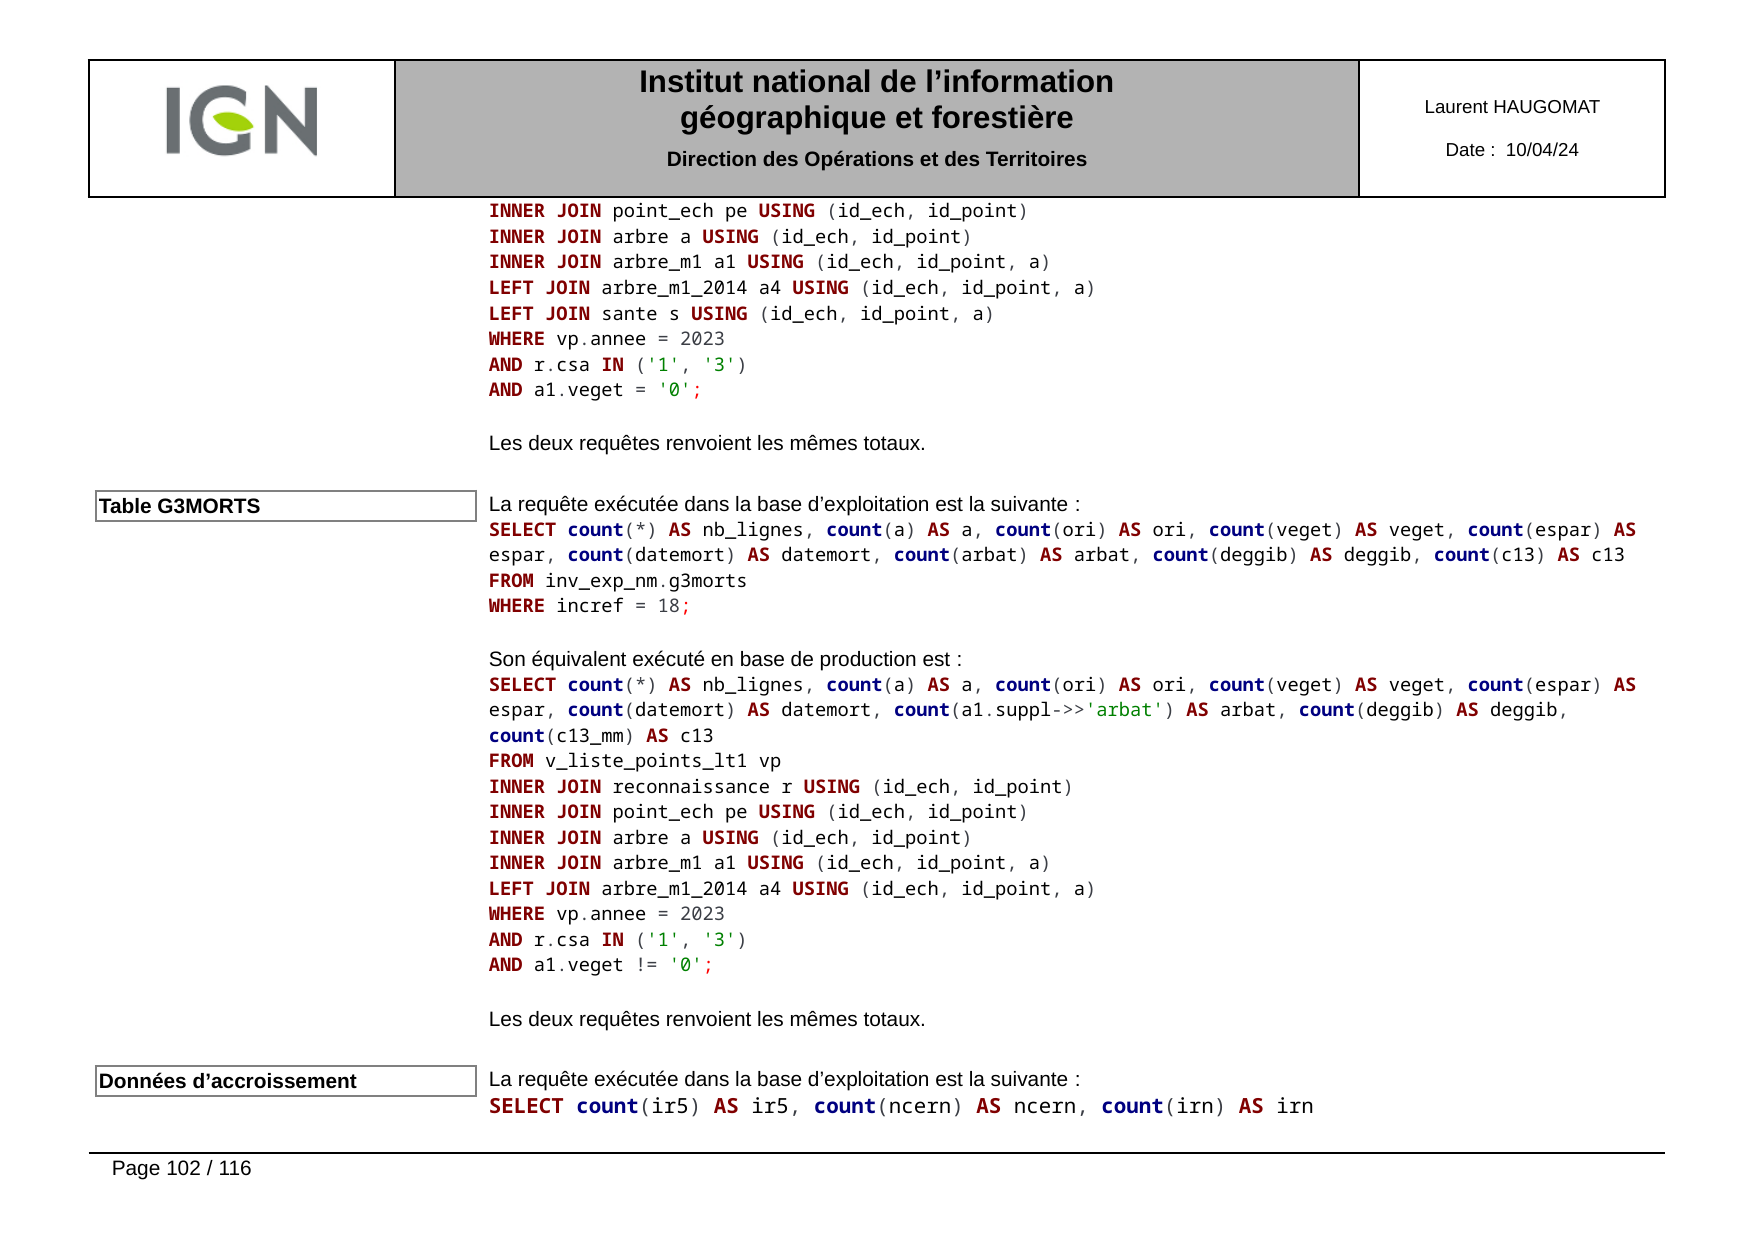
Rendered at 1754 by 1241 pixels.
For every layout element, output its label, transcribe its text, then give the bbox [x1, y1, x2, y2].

picture [141, 62, 343, 180]
table_cell La requête exécutée dans la base d’exploitation est la suivante : SELECT count(ir5) AS ir5, count(ncern) AS ncern, count(irn) AS irn [483, 1064, 1665, 1126]
table_cell Données d’accroissement [89, 1064, 483, 1126]
table_cell La requête exécutée dans la base d’exploitation est la suivante : SELECT count(*) AS nb_lignes, count(a) AS a, count(ori) AS ori, count(veget) AS veget, count(espar) AS espar, count(datemort) AS datemort, count(arbat) AS arbat, count(deggib) AS deggib, count(c13) AS c13 FROM inv_exp_nm.g3morts WHERE incref = 18; Son équivalent exécuté en base de production est : SELECT count(*) AS nb_lignes, count(a) AS a, count(ori) AS ori, count(veget) AS veget, count(espar) AS espar, count(datemort) AS datemort, count(a1.suppl->>'arbat') AS arbat, count(deggib) AS deggib, count(c13_mm) AS c13 FROM v_liste_points_lt1 vp INNER JOIN reconnaissance r USING (id_ech, id_point) INNER JOIN point_ech pe USING (id_ech, id_point) INNER JOIN arbre a USING (id_ech, id_point) INNER JOIN arbre_m1 a1 USING (id_ech, id_point, a) LEFT JOIN arbre_m1_2014 a4 USING (id_ech, id_point, a) WHERE vp.annee = 2023 AND r.csa IN ('1', '3') AND a1.veget != '0'; Les deux requêtes renvoient les mêmes totaux. [483, 489, 1665, 1064]
table_cell [89, 198, 483, 488]
table_cell INNER JOIN point_ech pe USING (id_ech, id_point) INNER JOIN arbre a USING (id_ech, id_point) INNER JOIN arbre_m1 a1 USING (id_ech, id_point, a) LEFT JOIN arbre_m1_2014 a4 USING (id_ech, id_point, a) LEFT JOIN sante s USING (id_ech, id_point, a) WHERE vp.annee = 2023 AND r.csa IN ('1', '3') AND a1.veget = '0'; Les deux requêtes renvoient les mêmes totaux. [483, 198, 1665, 488]
table_cell Table G3MORTS [89, 489, 483, 1064]
